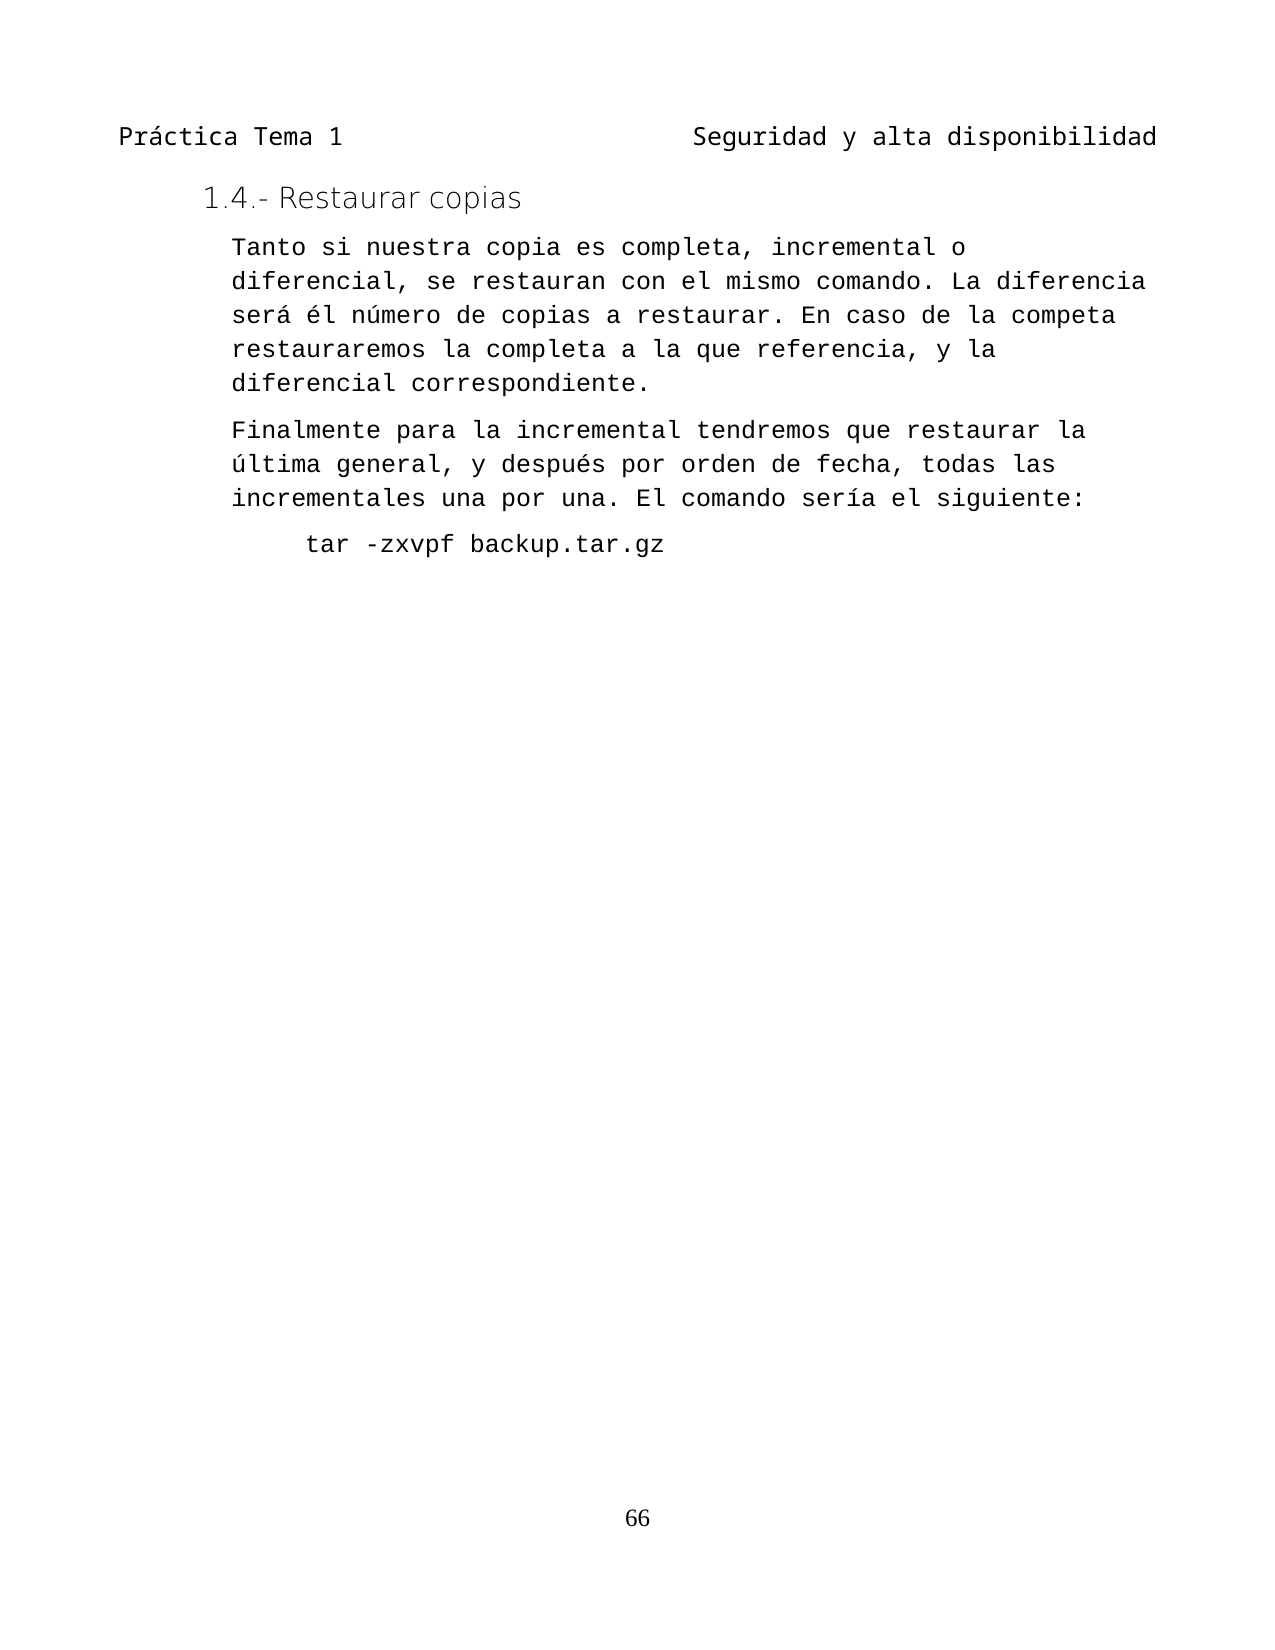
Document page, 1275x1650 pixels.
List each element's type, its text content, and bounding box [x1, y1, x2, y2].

list Restaurar copias [193, 182, 1157, 216]
text Tanto si nuestra copia es completa, incremental o diferencial, se restauran con el mismo comando. La diferencia será él número de copias a restaurar. En caso de la competa restauraremos la completa a la que referencia, y la diferencial correspondiente. [231, 235, 1157, 399]
text Finalmente para la incremental tendremos que restaurar la última general, y después por orden de fecha, todas las incrementales una por una. El comando sería el siguiente: [231, 417, 1157, 513]
text tar -zxvpf backup.tar.gz [231, 532, 1157, 560]
